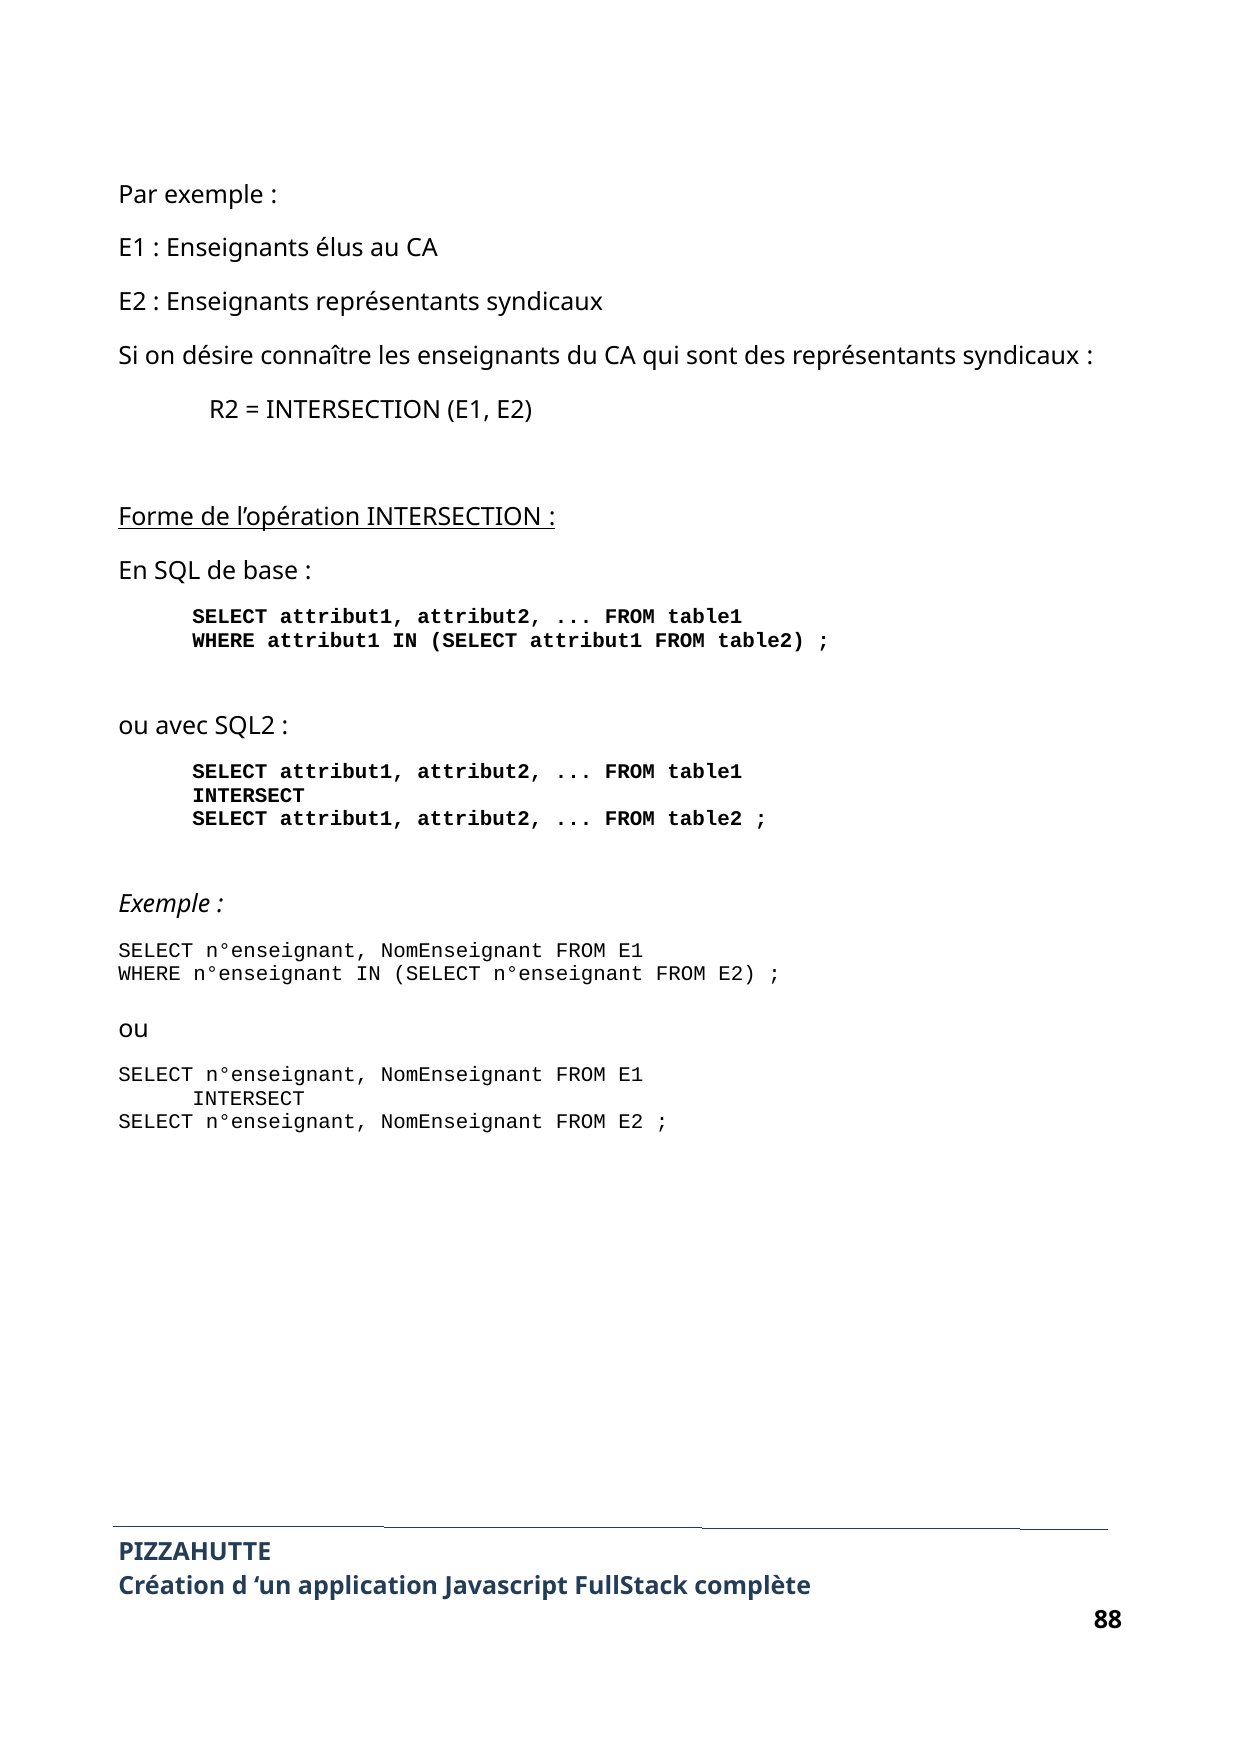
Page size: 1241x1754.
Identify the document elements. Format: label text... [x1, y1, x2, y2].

text WHERE n°enseignant IN (SELECT n°enseignant FROM E2) ; [118, 963, 1122, 987]
text E1 : Enseignants élus au CA [118, 230, 1122, 264]
text SELECT attribut1, attribut2, ... FROM table1 [192, 606, 1122, 630]
text ou [118, 1011, 1122, 1044]
text Forme de l’opération INTERSECTION : [118, 499, 1122, 533]
text Par exemple : [118, 176, 1122, 210]
text En SQL de base : [118, 553, 1122, 587]
text SELECT n°enseignant, NomEnseignant FROM E1 [118, 939, 1122, 963]
text SELECT attribut1, attribut2, ... FROM table1 [192, 761, 1122, 785]
text SELECT attribut1, attribut2, ... FROM table2 ; [192, 808, 1122, 832]
text Si on désire connaître les enseignants du CA qui sont des représentants syndicaux : [118, 338, 1122, 372]
text INTERSECT [118, 1088, 1122, 1112]
text ou avec SQL2 : [118, 707, 1122, 741]
text Exemple : [118, 886, 1122, 920]
text E2 : Enseignants représentants syndicaux [118, 284, 1122, 318]
text SELECT n°enseignant, NomEnseignant FROM E1 [118, 1064, 1122, 1088]
text SELECT n°enseignant, NomEnseignant FROM E2 ; [118, 1112, 1122, 1135]
text WHERE attribut1 IN (SELECT attribut1 FROM table2) ; [192, 630, 1122, 654]
text INTERSECT [192, 785, 1122, 808]
text R2 = INTERSECTION (E1, E2) [118, 391, 1122, 425]
